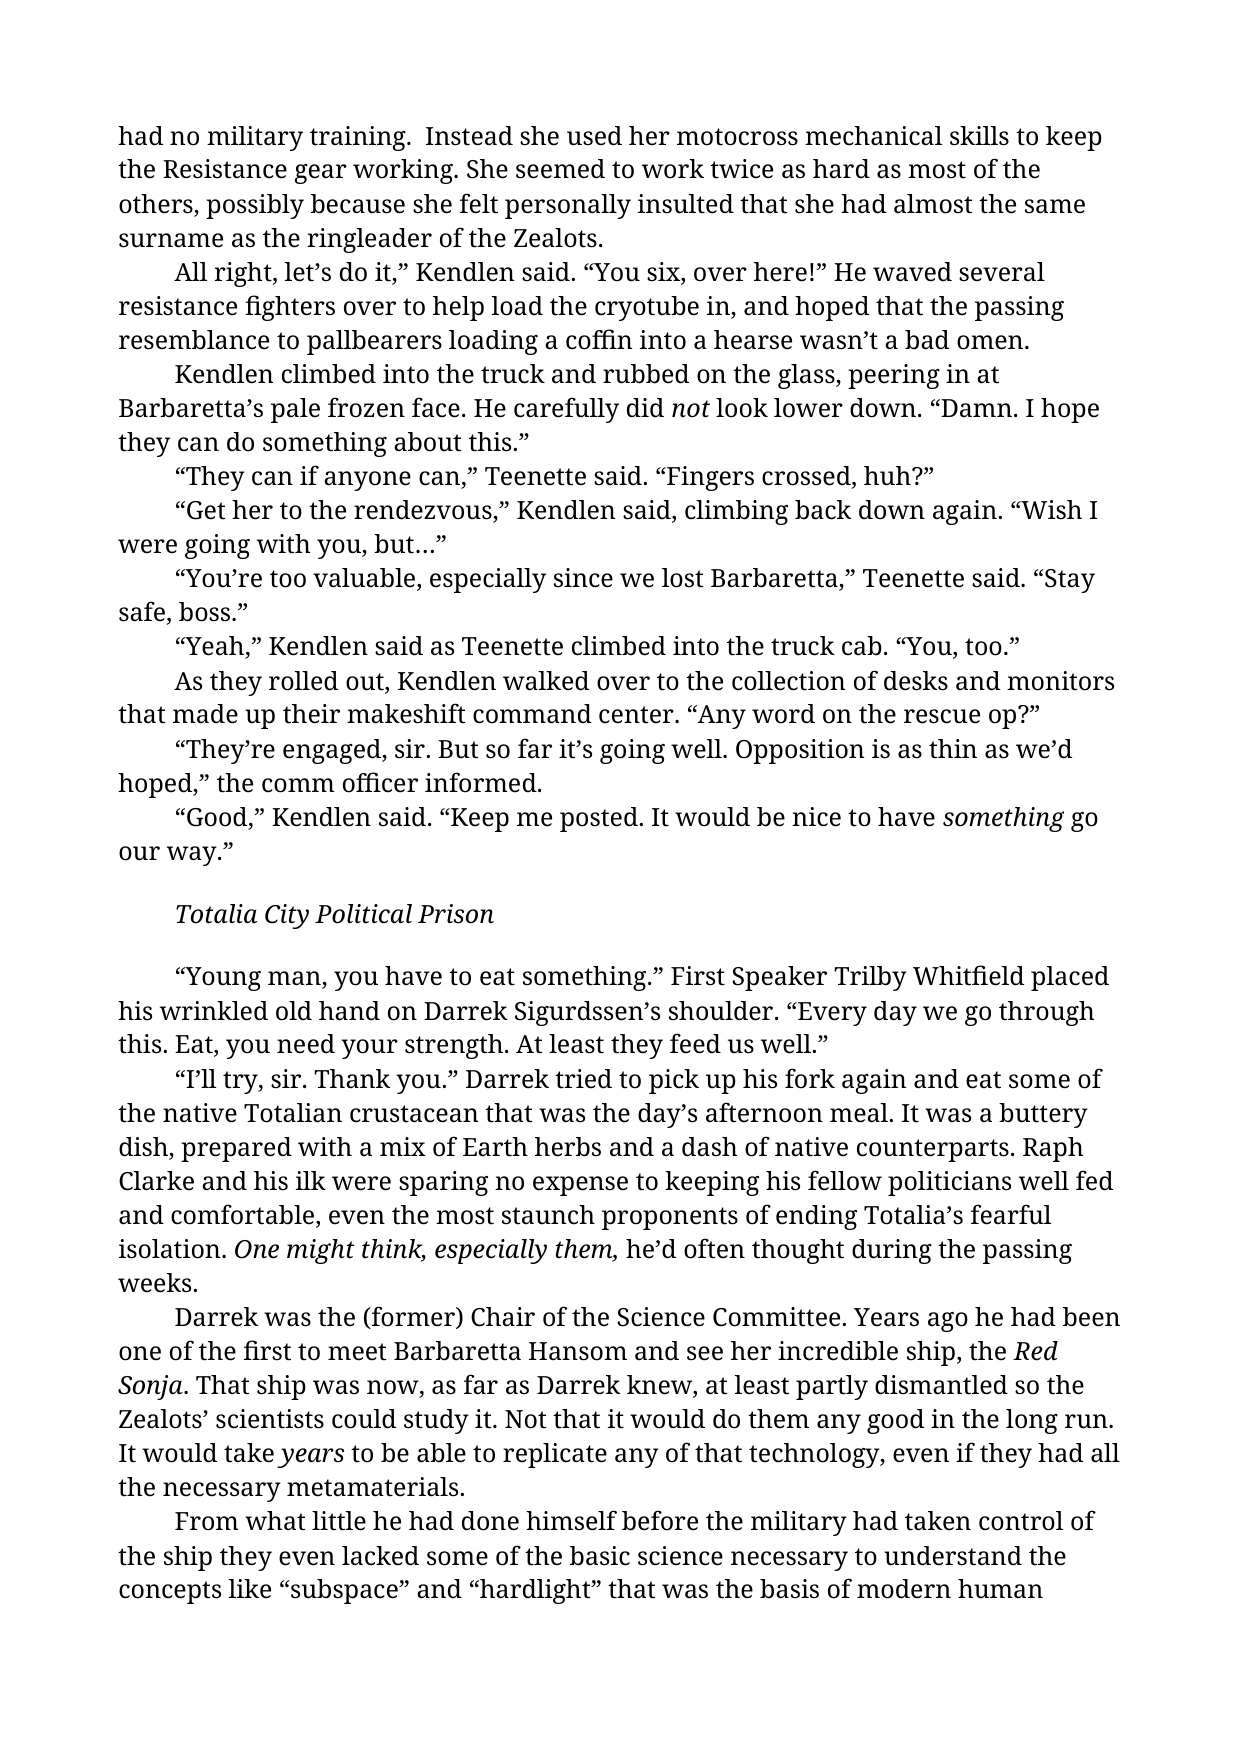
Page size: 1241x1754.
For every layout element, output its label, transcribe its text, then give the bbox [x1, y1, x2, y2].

text had no military training. Instead she used her motocross mechanical skills to keep the Resistance gear working. She seemed to work twice as hard as most of the others, possibly because she felt personally insulted that she had almost the same surname as the ringleader of the Zealots. [118, 118, 1122, 254]
text “Get her to the rendezvous,” Kendlen said, climbing back down again. “Wish I were going with you, but…” [118, 493, 1122, 561]
text “You’re too valuable, especially since we lost Barbaretta,” Teenette said. “Stay safe, boss.” [118, 561, 1122, 629]
text Darrek was the (former) Chair of the Science Committee. Years ago he had been one of the first to meet Barbaretta Hansom and see her incredible ship, the Red Sonja. That ship was now, as far as Darrek knew, at least partly dismantled so the Zealots’ scientists could study it. Not that it would do them any good in the long run. It would take years to be able to replicate any of that technology, even if they had all the necessary metamaterials. [118, 1300, 1122, 1504]
text “They can if anyone can,” Teenette said. “Fingers crossed, huh?” [118, 459, 1122, 493]
text “Yeah,” Kendlen said as Teenette climbed into the truck cab. “You, too.” [118, 629, 1122, 663]
text “They’re engaged, sir. But so far it’s going well. Opposition is as thin as we’d hoped,” the comm officer informed. [118, 731, 1122, 799]
text “I’ll try, sir. Thank you.” Darrek tried to pick up his fork again and eat some of the native Totalian crustacean that was the day’s afternoon meal. It was a buttery dish, prepared with a mix of Earth herbs and a dash of native counterparts. Raph Clarke and his ilk were sparing no expense to keeping his fellow politicians well fed and comfortable, even the most staunch proponents of ending Totalia’s fearful isolation. One might think, especially them, he’d often thought during the passing weeks. [118, 1061, 1122, 1300]
text Totalia City Political Prison [118, 896, 1122, 930]
text As they rolled out, Kendlen walked over to the collection of desks and monitors that made up their makeshift command center. “Any word on the rescue op?” [118, 663, 1122, 731]
text All right, let’s do it,” Kendlen said. “You six, over here!” He waved several resistance fighters over to help load the cryotube in, and hoped that the passing resemblance to pallbearers loading a coffin into a hearse wasn’t a bad omen. [118, 254, 1122, 357]
text “Good,” Kendlen said. “Keep me posted. It would be nice to have something go our way.” [118, 799, 1122, 867]
text “Young man, you have to eat something.” First Speaker Trilby Whitfield placed his wrinkled old hand on Darrek Sigurdssen’s shoulder. “Every day we go through this. Eat, you need your strength. At least they feed us well.” [118, 959, 1122, 1061]
text From what little he had done himself before the military had taken control of the ship they even lacked some of the basic science necessary to understand the concepts like “subspace” and “hardlight” that was the basis of modern human [118, 1504, 1122, 1606]
text Kendlen climbed into the truck and rubbed on the glass, peering in at Barbaretta’s pale frozen face. He carefully did not look lower down. “Damn. I hope they can do something about this.” [118, 357, 1122, 459]
